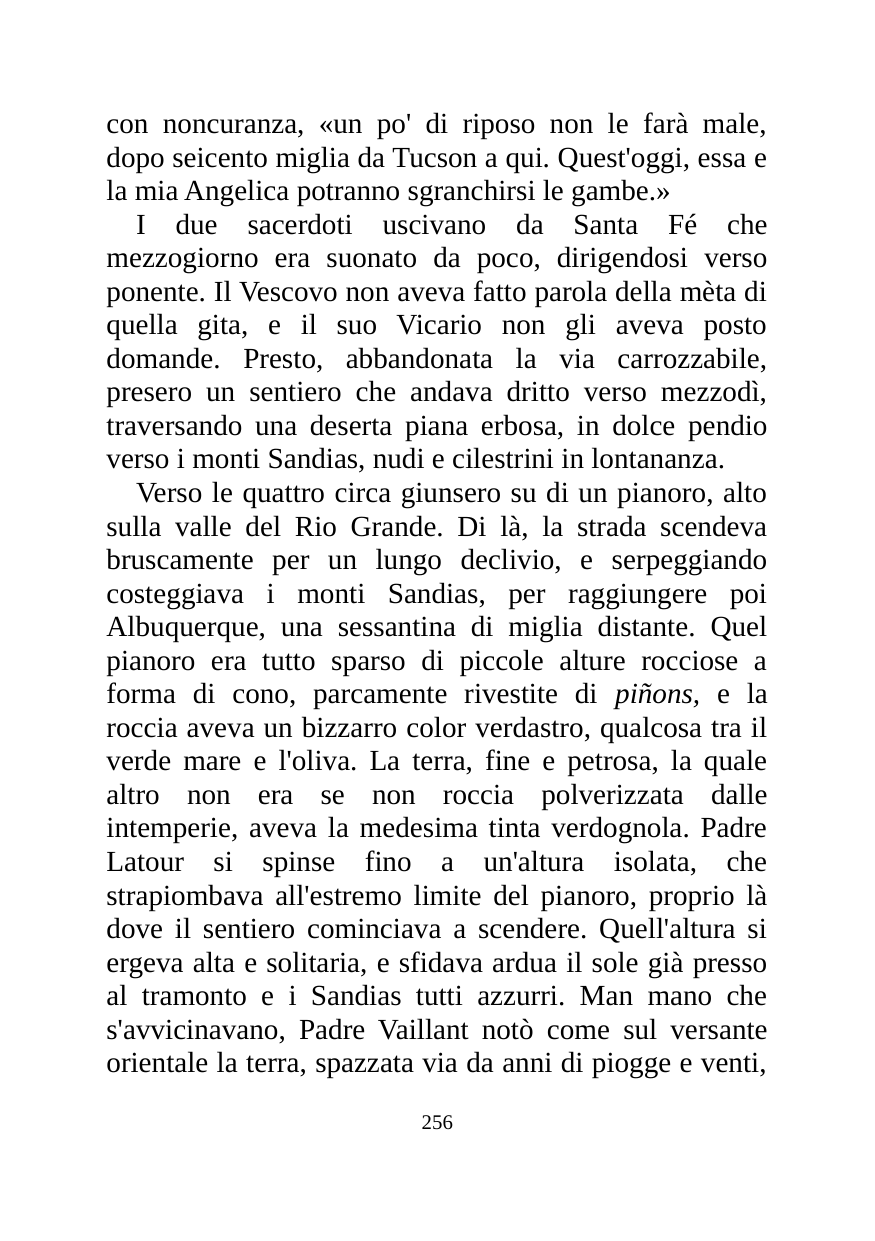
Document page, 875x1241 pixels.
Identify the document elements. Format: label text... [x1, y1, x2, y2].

text I due sacerdoti uscivano da Santa Fé che mezzogiorno era suonato da poco, dirigendosi verso ponente. Il Vescovo non aveva fatto parola della mèta di quella gita, e il suo Vicario non gli aveva posto domande. Presto, abbandonata la via carrozzabile, presero un sentiero che andava dritto verso mezzodì, traversando una deserta piana erbosa, in dolce pendio verso i monti Sandias, nudi e cilestrini in lontananza. [106, 207, 768, 475]
text Verso le quattro circa giunsero su di un pianoro, alto sulla valle del Rio Grande. Di là, la strada scendeva bruscamente per un lungo declivio, e serpeggiando costeggiava i monti Sandias, per raggiungere poi Albuquerque, una sessantina di miglia distante. Quel pianoro era tutto sparso di piccole alture rocciose a forma di cono, parcamente rivestite di piñons, e la roccia aveva un bizzarro color verdastro, qualcosa tra il verde mare e l'oliva. La terra, fine e petrosa, la quale altro non era se non roccia polverizzata dalle intemperie, aveva la medesima tinta verdognola. Padre Latour si spinse fino a un'altura isolata, che strapiombava all'estremo limite del pianoro, proprio là dove il sentiero cominciava a scendere. Quell'altura si ergeva alta e solitaria, e sfidava ardua il sole già presso al tramonto e i Sandias tutti azzurri. Man mano che s'avvicinavano, Padre Vaillant notò come sul versante orientale la terra, spazzata via da anni di piogge e venti, [106, 475, 768, 1079]
text con noncuranza, «un po' di riposo non le farà male, dopo seicento miglia da Tucson a qui. Quest'oggi, essa e la mia Angelica potranno sgranchirsi le gambe.» [106, 106, 768, 207]
